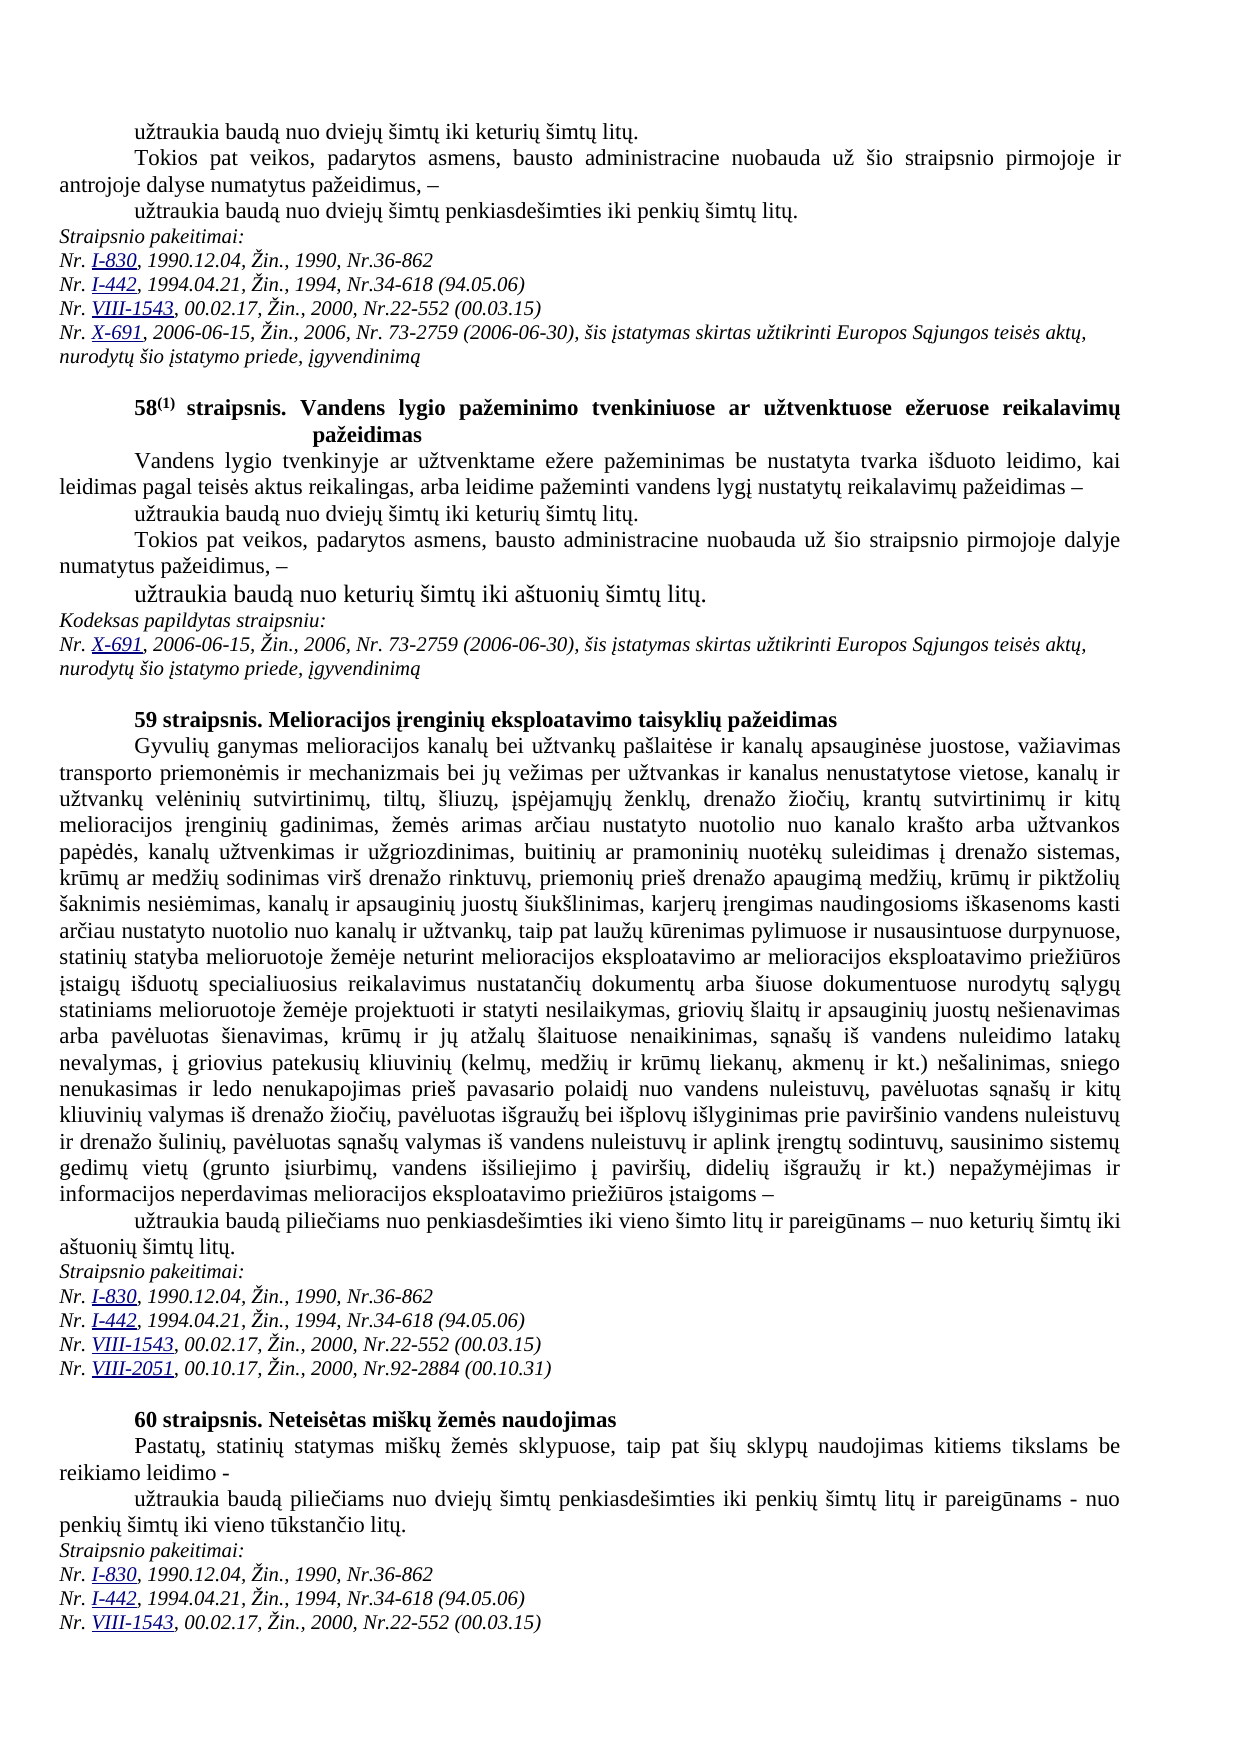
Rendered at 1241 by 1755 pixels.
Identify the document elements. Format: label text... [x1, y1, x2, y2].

text užtraukia baudą nuo dviejų šimtų penkiasdešimties iki penkių šimtų litų. [59, 197, 1122, 223]
text užtraukia baudą piliečiams nuo penkiasdešimties iki vieno šimto litų ir pareigūnams – nuo keturių šimtų iki aštuonių šimtų litų. [59, 1207, 1122, 1259]
text Straipsnio pakeitimai: [59, 223, 1122, 248]
text Nr. I-830, 1990.12.04, Žin., 1990, Nr.36-862 [59, 248, 1122, 272]
text Kodeksas papildytas straipsniu: [59, 607, 1122, 632]
text Nr. VIII-1543, 00.02.17, Žin., 2000, Nr.22-552 (00.03.15) [59, 1332, 1122, 1356]
text Straipsnio pakeitimai: [59, 1259, 1122, 1283]
text 60 straipsnis. Neteisėtas miškų žemės naudojimas [59, 1406, 1122, 1432]
text Nr. I-442, 1994.04.21, Žin., 1994, Nr.34-618 (94.05.06) [59, 272, 1122, 296]
text Tokios pat veikos, padarytos asmens, bausto administracine nuobauda už šio straipsnio pirmojoje dalyje numatytus pažeidimus, – [59, 526, 1122, 579]
text Nr. VIII-2051, 00.10.17, Žin., 2000, Nr.92-2884 (00.10.31) [59, 1356, 1122, 1380]
text Straipsnio pakeitimai: [59, 1538, 1122, 1562]
text 58(1) straipsnis. Vandens lygio pažeminimo tvenkiniuose ar užtvenktuose ežeruose reikalavimų pažeidimas [134, 394, 1122, 447]
text Nr. X-691, 2006-06-15, Žin., 2006, Nr. 73-2759 (2006-06-30), šis įstatymas skirtas užtikrinti Europos Sąjungos teisės aktų, nurodytų šio įstatymo priede, įgyvendinimą [59, 320, 1122, 368]
text Nr. VIII-1543, 00.02.17, Žin., 2000, Nr.22-552 (00.03.15) [59, 296, 1122, 320]
text užtraukia baudą nuo keturių šimtų iki aštuonių šimtų litų. [59, 579, 1122, 607]
text Gyvulių ganymas melioracijos kanalų bei užtvankų pašlaitėse ir kanalų apsauginėse juostose, važiavimas transporto priemonėmis ir mechanizmais bei jų vežimas per užtvankas ir kanalus nenustatytose vietose, kanalų ir užtvankų velėninių sutvirtinimų, tiltų, šliuzų, įspėjamųjų ženklų, drenažo žiočių, krantų sutvirtinimų ir kitų melioracijos įrenginių gadinimas, žemės arimas arčiau nustatyto nuotolio nuo kanalo krašto arba užtvankos papėdės, kanalų užtvenkimas ir užgriozdinimas, buitinių ar pramoninių nuotėkų suleidimas į drenažo sistemas, krūmų ar medžių sodinimas virš drenažo rinktuvų, priemonių prieš drenažo apaugimą medžių, krūmų ir piktžolių šaknimis nesiėmimas, kanalų ir apsauginių juostų šiukšlinimas, karjerų įrengimas naudingosioms iškasenoms kasti arčiau nustatyto nuotolio nuo kanalų ir užtvankų, taip pat laužų kūrenimas pylimuose ir nusausintuose durpynuose, statinių statyba melioruotoje žemėje neturint melioracijos eksploatavimo ar melioracijos eksploatavimo priežiūros įstaigų išduotų specialiuosius reikalavimus nustatančių dokumentų arba šiuose dokumentuose nurodytų sąlygų statiniams melioruotoje žemėje projektuoti ir statyti nesilaikymas, griovių šlaitų ir apsauginių juostų nešienavimas arba pavėluotas šienavimas, krūmų ir jų atžalų šlaituose nenaikinimas, sąnašų iš vandens nuleidimo latakų nevalymas, į griovius patekusių kliuvinių (kelmų, medžių ir krūmų liekanų, akmenų ir kt.) nešalinimas, sniego nenukasimas ir ledo nenukapojimas prieš pavasario polaidį nuo vandens nuleistuvų, pavėluotas sąnašų ir kitų kliuvinių valymas iš drenažo žiočių, pavėluotas išgraužų bei išplovų išlyginimas prie paviršinio vandens nuleistuvų ir drenažo šulinių, pavėluotas sąnašų valymas iš vandens nuleistuvų ir aplink įrengtų sodintuvų, sausinimo sistemų gedimų vietų (grunto įsiurbimų, vandens išsiliejimo į paviršių, didelių išgraužų ir kt.) nepažymėjimas ir informacijos neperdavimas melioracijos eksploatavimo priežiūros įstaigoms – [59, 732, 1122, 1207]
text užtraukia baudą nuo dviejų šimtų iki keturių šimtų litų. [59, 118, 1122, 144]
text Tokios pat veikos, padarytos asmens, bausto administracine nuobauda už šio straipsnio pirmojoje ir antrojoje dalyse numatytus pažeidimus, – [59, 144, 1122, 197]
text Vandens lygio tvenkinyje ar užtvenktame ežere pažeminimas be nustatyta tvarka išduoto leidimo, kai leidimas pagal teisės aktus reikalingas, arba leidime pažeminti vandens lygį nustatytų reikalavimų pažeidimas – [59, 447, 1122, 500]
text 59 straipsnis. Melioracijos įrenginių eksploatavimo taisyklių pažeidimas [59, 706, 1122, 732]
text Nr. I-442, 1994.04.21, Žin., 1994, Nr.34-618 (94.05.06) [59, 1586, 1122, 1610]
text Nr. VIII-1543, 00.02.17, Žin., 2000, Nr.22-552 (00.03.15) [59, 1610, 1122, 1634]
text užtraukia baudą nuo dviejų šimtų iki keturių šimtų litų. [59, 500, 1122, 526]
text Nr. I-442, 1994.04.21, Žin., 1994, Nr.34-618 (94.05.06) [59, 1308, 1122, 1332]
text užtraukia baudą piliečiams nuo dviejų šimtų penkiasdešimties iki penkių šimtų litų ir pareigūnams - nuo penkių šimtų iki vieno tūkstančio litų. [59, 1485, 1122, 1538]
text Nr. I-830, 1990.12.04, Žin., 1990, Nr.36-862 [59, 1283, 1122, 1308]
text Nr. I-830, 1990.12.04, Žin., 1990, Nr.36-862 [59, 1562, 1122, 1586]
text Pastatų, statinių statymas miškų žemės sklypuose, taip pat šių sklypų naudojimas kitiems tikslams be reikiamo leidimo - [59, 1432, 1122, 1485]
text Nr. X-691, 2006-06-15, Žin., 2006, Nr. 73-2759 (2006-06-30), šis įstatymas skirtas užtikrinti Europos Sąjungos teisės aktų, nurodytų šio įstatymo priede, įgyvendinimą [59, 632, 1122, 680]
